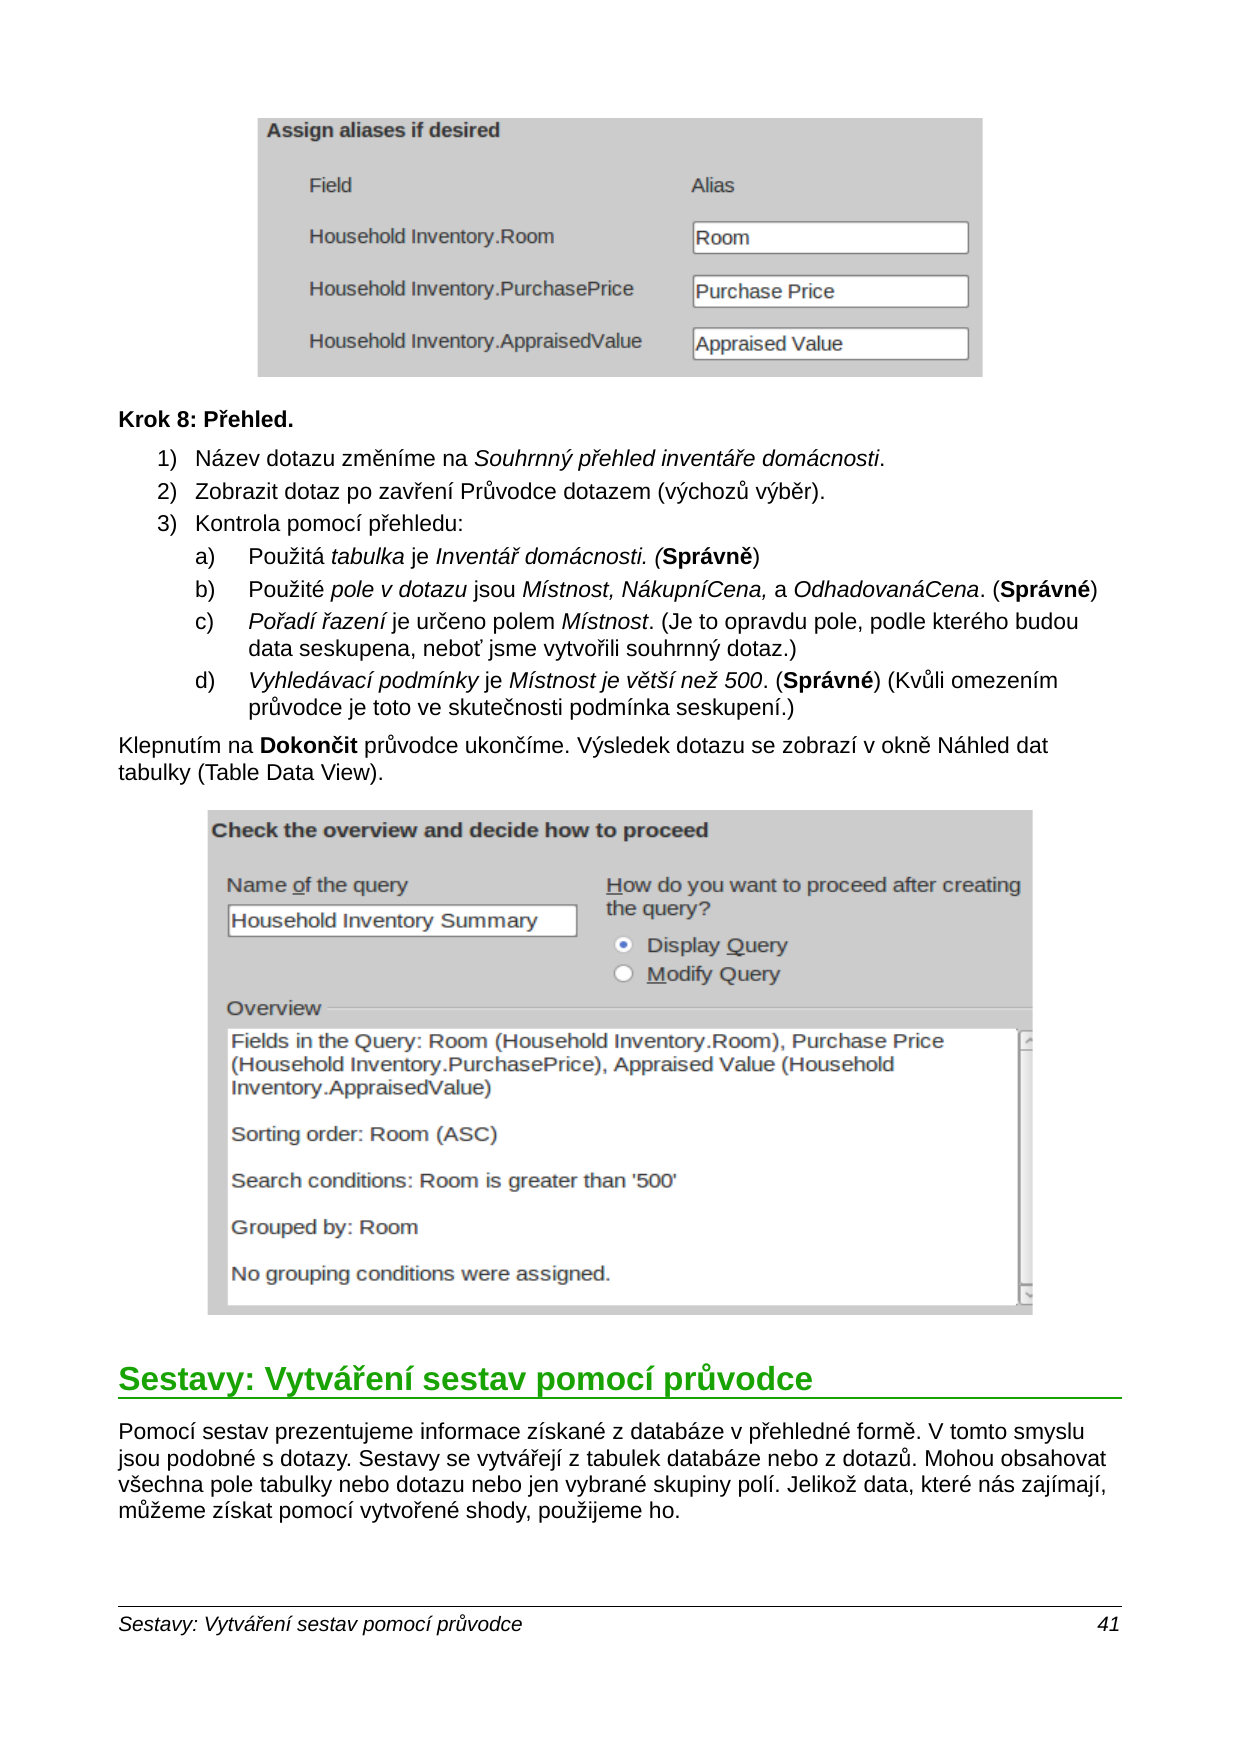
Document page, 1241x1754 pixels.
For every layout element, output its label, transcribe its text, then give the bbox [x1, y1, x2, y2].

text Pomocí sestav prezentujeme informace získané z databáze v přehledné formě. V tomto smyslu jsou podobné s dotazy. Sestavy se vytvářejí z tabulek databáze nebo z dotazů. Mohou obsahovat všechna pole tabulky nebo dotazu nebo jen vybrané skupiny polí. Jelikož data, které nás zajímají, můžeme získat pomocí vytvořené shody, použijeme ho. [118, 1418, 1122, 1523]
list Pořadí řazení je určeno polem Místnost. (Je to opravdu pole, podle kterého budou data seskupena, neboť jsme vytvořili souhrnný dotaz.) [195, 608, 1122, 661]
list Kontrola pomocí přehledu: [177, 510, 1122, 537]
list Název dotazu změníme na Souhrnný přehled inventáře domácnosti. [177, 445, 1122, 472]
list Použité pole v dotazu jsou Místnost, NákupníCena, a OdhadovanáCena. (Správné) [195, 576, 1122, 602]
text Klepnutím na Dokončit průvodce ukončíme. Výsledek dotazu se zobrazí v okně Náhled dat tabulky (Table Data View). [118, 732, 1122, 785]
list Použitá tabulka je Inventář domácnosti. (Správně) [195, 543, 1122, 569]
picture [257, 118, 983, 377]
list Zobrazit dotaz po zavření Průvodce dotazem (výchozů výběr). [177, 478, 1122, 504]
text Krok 8: Přehled. [118, 406, 1122, 433]
subtitle Sestavy: Vytváření sestav pomocí průvodce [118, 1359, 1122, 1397]
picture [207, 810, 1033, 1315]
list Vyhledávací podmínky je Místnost je větší než 500. (Správné) (Kvůli omezením průvodce je toto ve skutečnosti podmínka seskupení.) [195, 667, 1122, 720]
